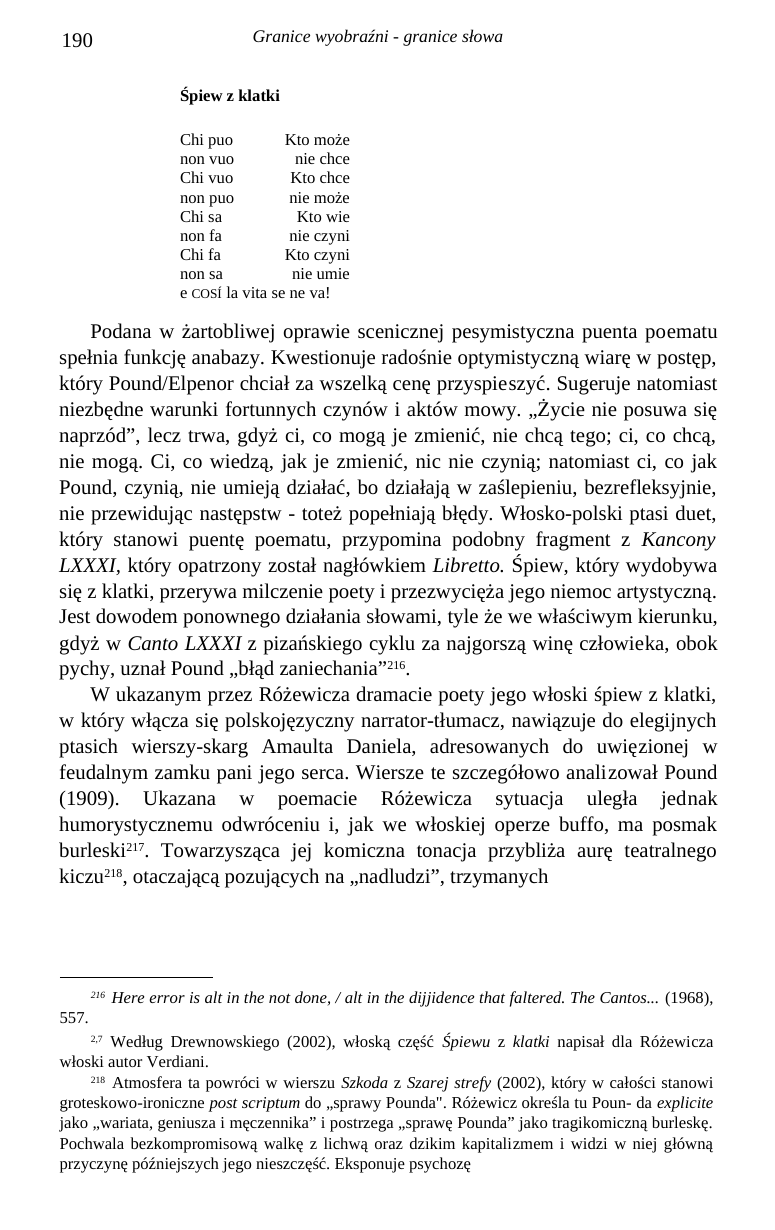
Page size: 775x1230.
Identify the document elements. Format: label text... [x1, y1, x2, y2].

text 218 Atmosfera ta powróci w wierszu Szkoda z Szarej strefy (2002), który w całości sta­nowi groteskowo-ironiczne post scriptum do „sprawy Pounda". Różewicz określa tu Poun- da explicite jako „wariata, geniusza i męczennika” i postrzega „sprawę Pounda” jako tragikomiczną burleskę. Pochwala bezkompromisową walkę z lichwą oraz dzikim kapitali­zmem i widzi w niej główną przyczynę późniejszych jego nieszczęść. Eksponuje psychozę [59, 1072, 713, 1173]
text e cosí la vita se ne va! [180, 283, 717, 302]
text Podana w żartobliwej oprawie scenicznej pesymistyczna puenta po­ematu spełnia funkcję anabazy. Kwestionuje radośnie optymistyczną wiarę w postęp, który Pound/Elpenor chciał za wszelką cenę przyspie­szyć. Sugeruje natomiast niezbędne warunki fortunnych czynów i aktów mowy. „Życie nie posuwa się naprzód”, lecz trwa, gdyż ci, co mogą je zmienić, nie chcą tego; ci, co chcą, nie mogą. Ci, co wiedzą, jak je zmie­nić, nic nie czynią; natomiast ci, co jak Pound, czynią, nie umieją działać, bo działają w zaślepieniu, bezrefleksyjnie, nie przewidując następstw - toteż popełniają błędy. Włosko-polski ptasi duet, który stanowi puentę poematu, przypomina podobny fragment z Kancony LXXXI, który opa­trzony został nagłówkiem Libretto. Śpiew, który wydobywa się z klatki, przerywa milczenie poety i przezwycięża jego niemoc artystyczną. Jest dowodem ponownego działania słowami, tyle że we właściwym kierun­ku, gdyż w Canto LXXXI z pizańskiego cyklu za najgorszą winę człowie­ka, obok pychy, uznał Pound „błąd zaniechania”216. [59, 319, 717, 680]
text W ukazanym przez Różewicza dramacie poety jego włoski śpiew z klatki, w który włącza się polskojęzyczny narrator-tłumacz, nawiązuje do elegijnych ptasich wierszy-skarg Amaulta Daniela, adresowanych do uwię­zionej w feudalnym zamku pani jego serca. Wiersze te szczegółowo anali­zował Pound (1909). Ukazana w poemacie Różewicza sytuacja uległa jed­nak humorystycznemu odwróceniu i, jak we włoskiej operze buffo, ma posmak burleski217. Towarzysząca jej komiczna tonacja przybliża aurę teatralnego kiczu218, otaczającą pozujących na „nadludzi”, trzymanych [59, 682, 717, 888]
text Śpiew z klatki [180, 86, 717, 105]
text non puo nie może [180, 187, 717, 207]
text 190 [61, 28, 98, 52]
text Chi vuo Kto chce [180, 168, 717, 187]
text non fa nie czyni [180, 226, 717, 245]
text 2,7 Według Drewnowskiego (2002), włoską część Śpiewu z klatki napisał dla Różewi­cza włoski autor Verdiani. [59, 1032, 713, 1070]
text non sa nie umie [180, 264, 717, 283]
text 216 Here error is alt in the not done, / alt in the dijjidence that faltered. The Cantos... (1968), 557. [59, 987, 713, 1027]
text non vuo nie chce [180, 149, 717, 168]
text Chi puo Kto może [180, 130, 717, 149]
text Chi fa Kto czyni [180, 245, 717, 264]
text Granice wyobraźni - granice słowa [252, 25, 523, 46]
text Chi sa Kto wie [180, 207, 717, 226]
